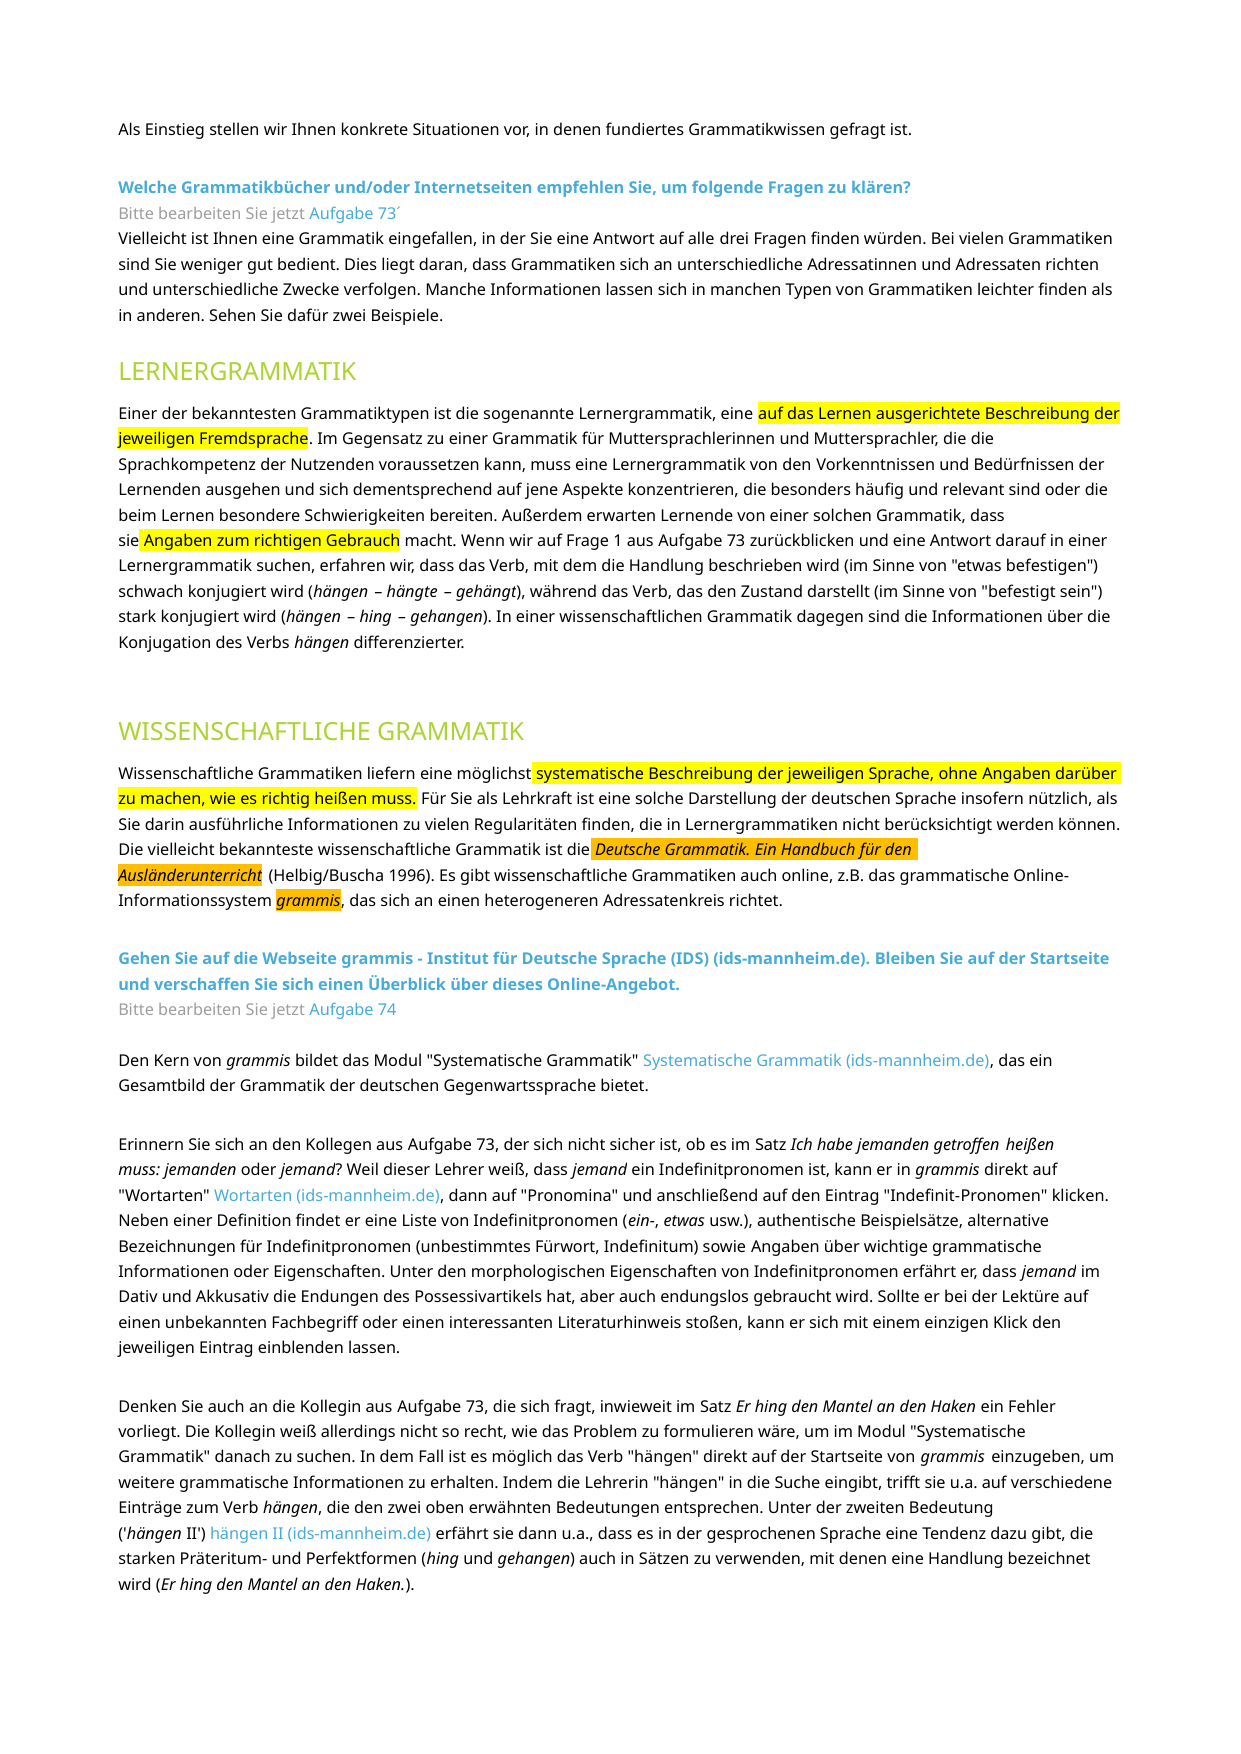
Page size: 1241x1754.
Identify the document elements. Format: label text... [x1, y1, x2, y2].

text Gehen Sie auf die Webseite grammis - Institut für Deutsche Sprache (IDS) (ids-mannheim.de). Bleiben Sie auf der Startseite und verschaffen Sie sich einen Überblick über dieses Online-Angebot. [118, 947, 1122, 995]
text Als Einstieg stellen wir Ihnen konkrete Situationen vor, in denen fundiertes Grammatikwissen gefragt ist. [118, 118, 1122, 140]
text Vielleicht ist Ihnen eine Grammatik eingefallen, in der Sie eine Antwort auf alle drei Fragen finden würden. Bei vielen Grammatiken sind Sie weniger gut bedient. Dies liegt daran, dass Grammatiken sich an unterschiedliche Adressatinnen und Adressaten richten und unterschiedliche Zwecke verfolgen. Manche Informationen lassen sich in manchen Typen von Grammatiken leichter finden als in anderen. Sehen Sie dafür zwei Beispiele. [118, 227, 1122, 326]
text Erinnern Sie sich an den Kollegen aus Aufgabe 73, der sich nicht sicher ist, ob es im Satz Ich habe jemanden getroffen heißen muss: jemanden oder jemand? Weil dieser Lehrer weiß, dass jemand ein Indefinitpronomen ist, kann er in grammis direkt auf "Wortarten" Wortarten (ids-mannheim.de), dann auf "Pronomina" und anschließend auf den Eintrag "Indefinit-Pronomen" klicken. Neben einer Definition findet er eine Liste von Indefinitpronomen (ein-, etwas usw.), authentische Beispielsätze, alternative Bezeichnungen für Indefinitpronomen (unbestimmtes Fürwort, Indefinitum) sowie Angaben über wichtige grammatische Informationen oder Eigenschaften. Unter den morphologischen Eigenschaften von Indefinitpronomen erfährt er, dass jemand im Dativ und Akkusativ die Endungen des Possessivartikels hat, aber auch endungslos gebraucht wird. Sollte er bei der Lektüre auf einen unbekannten Fachbegriff oder einen interessanten Literaturhinweis stoßen, kann er sich mit einem einzigen Klick den jeweiligen Eintrag einblenden lassen. [118, 1133, 1122, 1358]
text Bitte bearbeiten Sie jetzt Aufgabe 73´ [118, 202, 1122, 224]
text Den Kern von grammis bildet das Modul "Systematische Grammatik" Systematische Grammatik (ids-mannheim.de), das ein Gesamtbild der Grammatik der deutschen Gegenwartssprache bietet. [118, 1049, 1122, 1097]
text Bitte bearbeiten Sie jetzt Aufgabe 74 [118, 998, 1122, 1020]
subtitle WISSENSCHAFTLICHE GRAMMATIK [118, 714, 1122, 748]
text Wissenschaftliche Grammatiken liefern eine möglichst systematische Beschreibung der jeweiligen Sprache, ohne Angaben darüber zu machen, wie es richtig heißen muss. Für Sie als Lehrkraft ist eine solche Darstellung der deutschen Sprache insofern nützlich, als Sie darin ausführliche Informationen zu vielen Regularitäten finden, die in Lernergrammatiken nicht berücksichtigt werden können. Die vielleicht bekannteste wissenschaftliche Grammatik ist die Deutsche Grammatik. Ein Handbuch für den Ausländerunterricht (Helbig/Buscha 1996). Es gibt wissenschaftliche Grammatiken auch online, z.B. das grammatische Online-Informationssystem grammis, das sich an einen heterogeneren Adressatenkreis richtet. [118, 762, 1122, 911]
subtitle LERNERGRAMMATIK [118, 354, 1122, 388]
text Denken Sie auch an die Kollegin aus Aufgabe 73, die sich fragt, inwieweit im Satz Er hing den Mantel an den Haken ein Fehler vorliegt. Die Kollegin weiß allerdings nicht so recht, wie das Problem zu formulieren wäre, um im Modul "Systematische Grammatik" danach zu suchen. In dem Fall ist es möglich das Verb "hängen" direkt auf der Startseite von grammis einzugeben, um weitere grammatische Informationen zu erhalten. Indem die Lehrerin "hängen" in die Suche eingibt, trifft sie u.a. auf verschiedene Einträge zum Verb hängen, die den zwei oben erwähnten Bedeutungen entsprechen. Unter der zweiten Bedeutung ('hängen II') hängen II (ids-mannheim.de) erfährt sie dann u.a., dass es in der gesprochenen Sprache eine Tendenz dazu gibt, die starken Präteritum- und Perfektformen (hing und gehangen) auch in Sätzen zu verwenden, mit denen eine Handlung bezeichnet wird (Er hing den Mantel an den Haken.). [118, 1395, 1122, 1595]
text Welche Grammatikbücher und/oder Internetseiten empfehlen Sie, um folgende Fragen zu klären? [118, 177, 1122, 199]
text Einer der bekanntesten Grammatiktypen ist die sogenannte Lernergrammatik, eine auf das Lernen ausgerichtete Beschreibung der jeweiligen Fremdsprache. Im Gegensatz zu einer Grammatik für Muttersprachlerinnen und Muttersprachler, die die Sprachkompetenz der Nutzenden voraussetzen kann, muss eine Lernergrammatik von den Vorkenntnissen und Bedürfnissen der Lernenden ausgehen und sich dementsprechend auf jene Aspekte konzentrieren, die besonders häufig und relevant sind oder die beim Lernen besondere Schwierigkeiten bereiten. Außerdem erwarten Lernende von einer solchen Grammatik, dass sie Angaben zum richtigen Gebrauch macht. Wenn wir auf Frage 1 aus Aufgabe 73 zurückblicken und eine Antwort darauf in einer Lernergrammatik suchen, erfahren wir, dass das Verb, mit dem die Handlung beschrieben wird (im Sinne von "etwas befestigen") schwach konjugiert wird (hängen – hängte – gehängt), während das Verb, das den Zustand darstellt (im Sinne von "befestigt sein") stark konjugiert wird (hängen – hing – gehangen). In einer wissenschaftlichen Grammatik dagegen sind die Informationen über die Konjugation des Verbs hängen differenzierter. [118, 402, 1122, 653]
